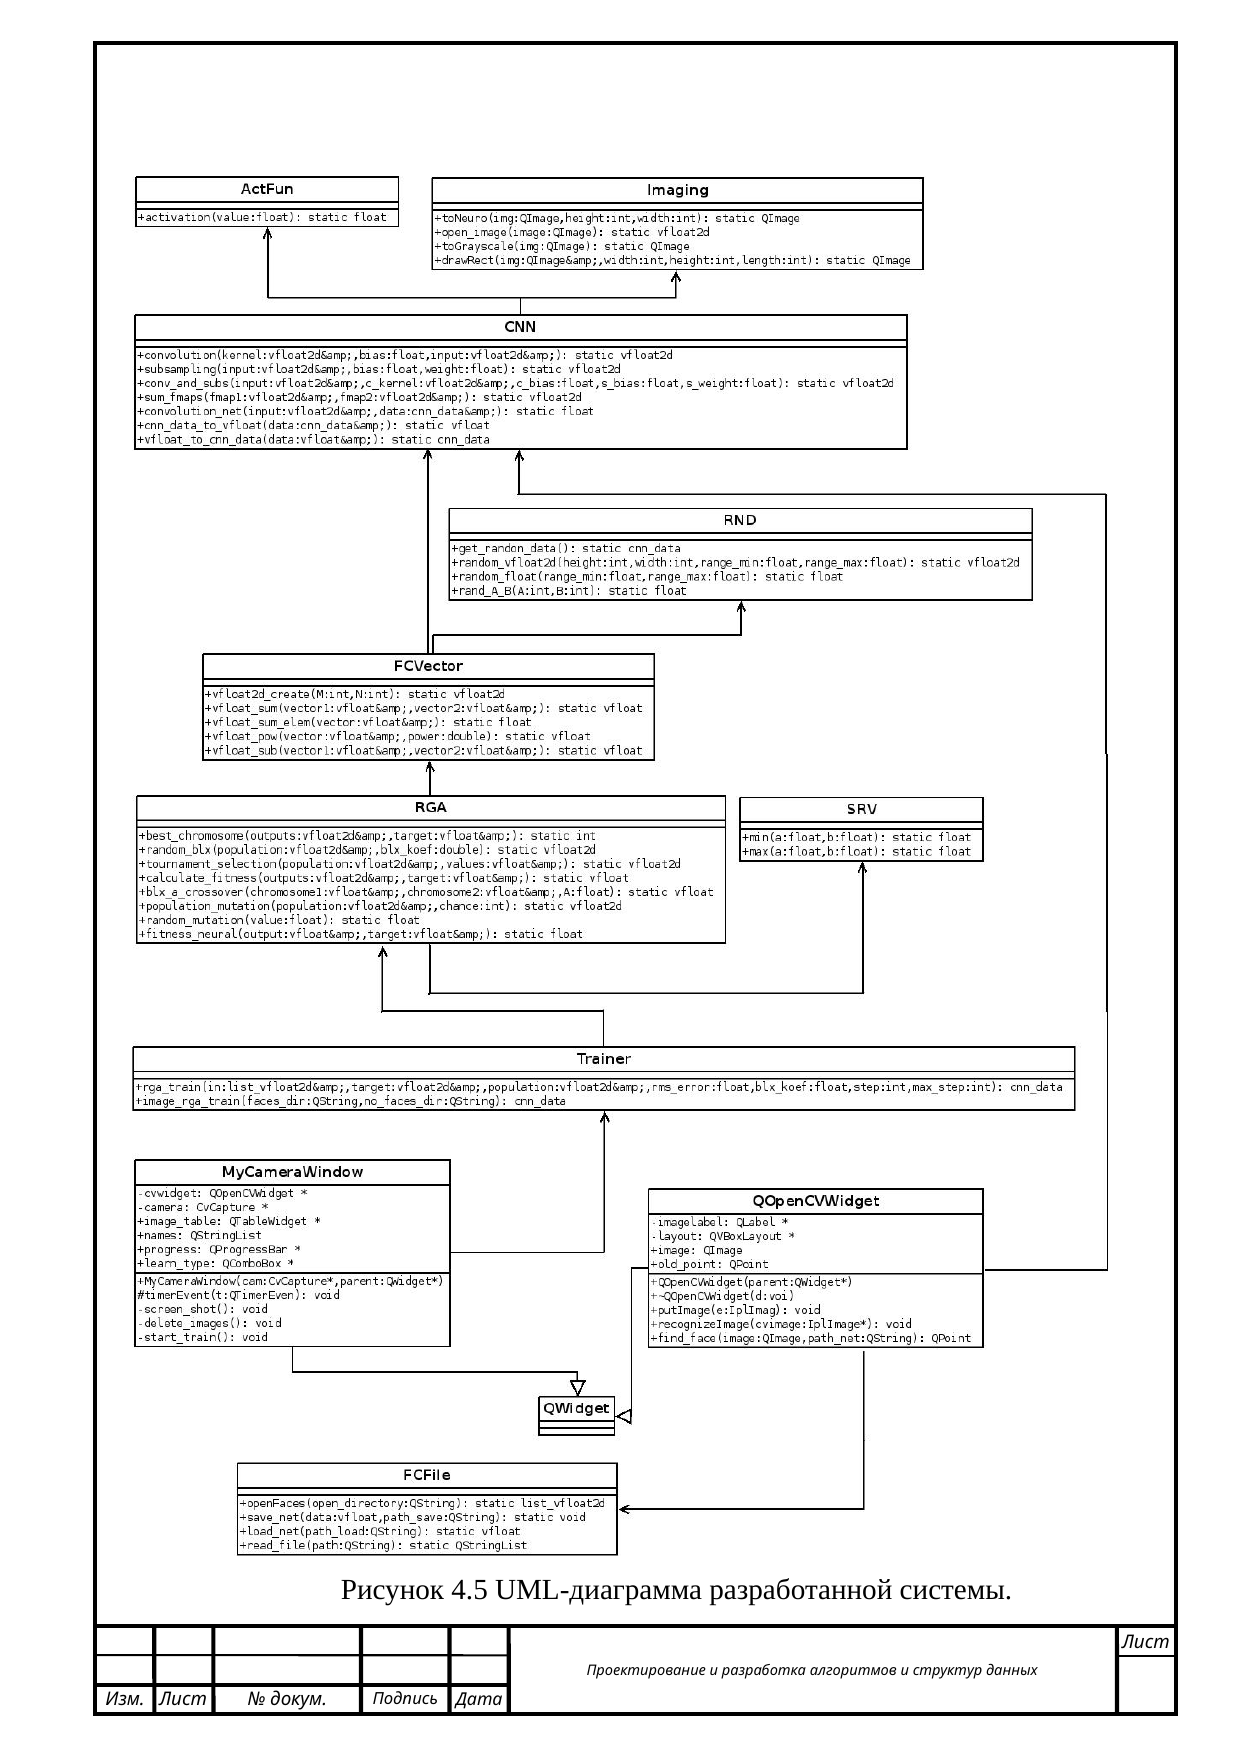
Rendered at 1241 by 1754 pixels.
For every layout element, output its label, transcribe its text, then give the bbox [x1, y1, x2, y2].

list Рисунок 4.5 UML-диаграмма разработанной системы. [193, 1556, 1122, 1606]
picture [132, 176, 1108, 1556]
